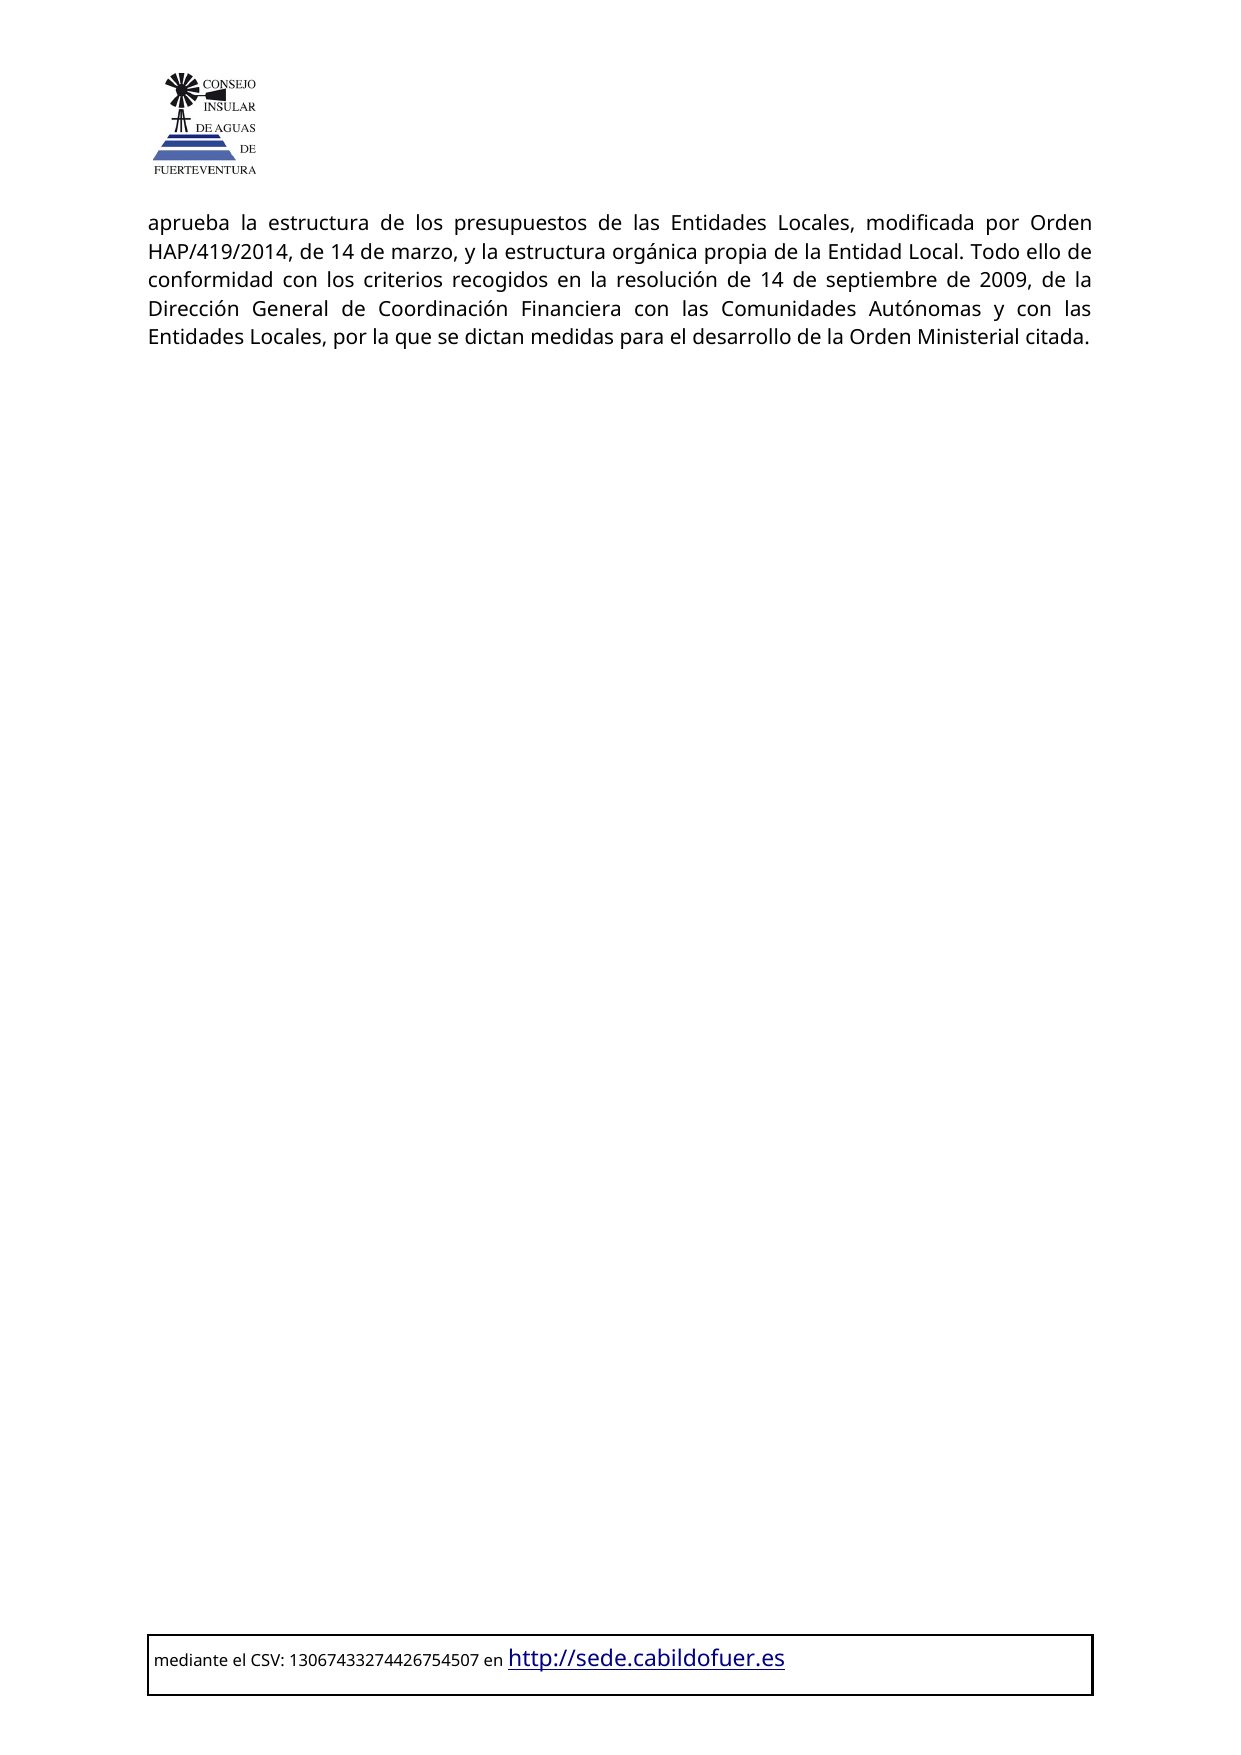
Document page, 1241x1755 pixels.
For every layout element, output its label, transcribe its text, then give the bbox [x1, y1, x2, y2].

text aprueba la estructura de los presupuestos de las Entidades Locales, modificada por Orden HAP/419/2014, de 14 de marzo, y la estructura orgánica propia de la Entidad Local. Todo ello de conformidad con los criterios recogidos en la resolución de 14 de septiembre de 2009, de la Dirección General de Coordinación Financiera con las Comunidades Autónomas y con las Entidades Locales, por la que se dictan medidas para el desarrollo de la Orden Ministerial citada. [148, 208, 1093, 351]
